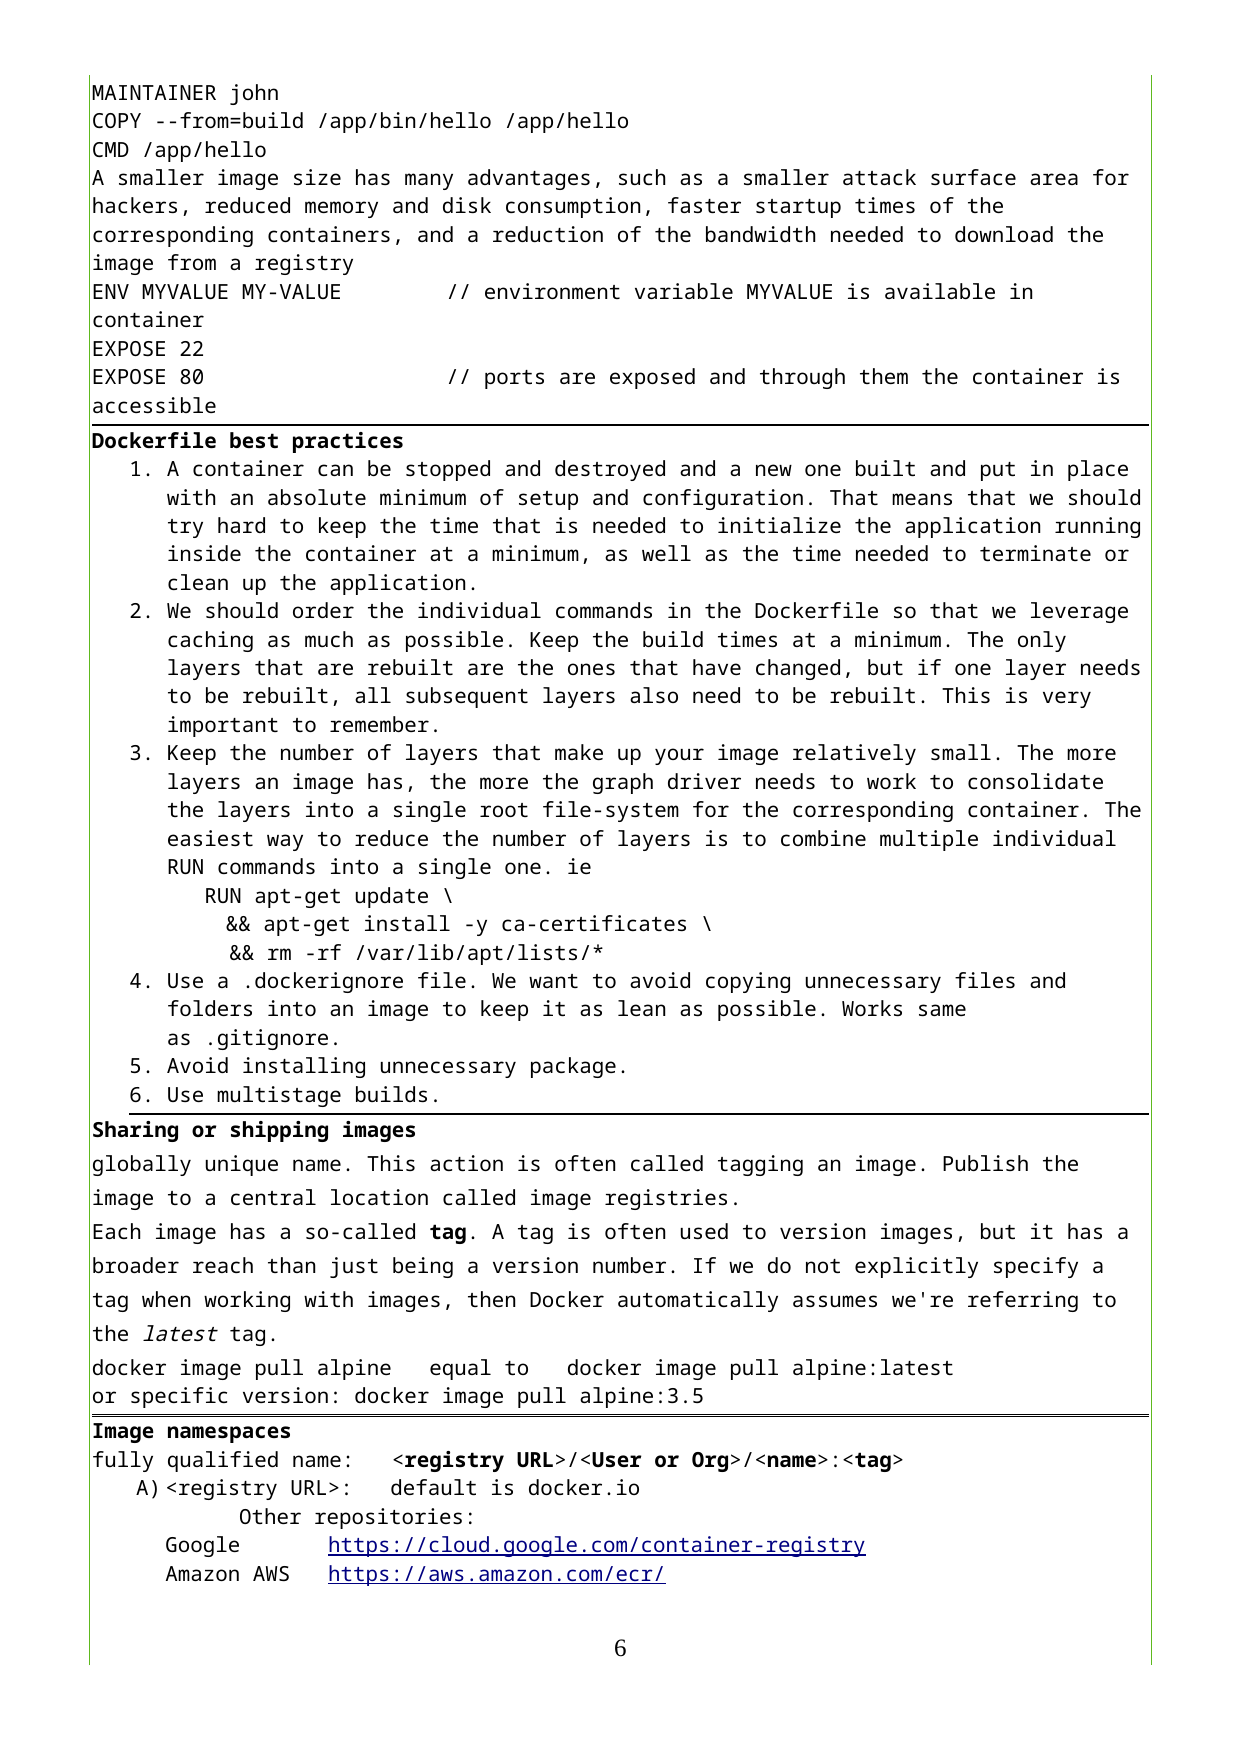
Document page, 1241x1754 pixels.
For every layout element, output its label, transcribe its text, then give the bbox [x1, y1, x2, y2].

text A smaller image size has many advantages, such as a smaller attack surface area for hackers, reduced memory and disk consumption, faster startup times of the corresponding containers, and a reduction of the bandwidth needed to download the image from a registry [92, 163, 1149, 277]
list A container can be stopped and destroyed and a new one built and put in place with an absolute minimum of setup and configuration. That means that we should try hard to keep the time that is needed to initialize the application running inside the container at a minimum, as well as the time needed to terminate or clean up the application. [129, 454, 1149, 596]
list Use multistage builds. [129, 1080, 1149, 1113]
text fully qualified name: <registry URL>/<User or Org>/<name>:<tag> [92, 1445, 1149, 1473]
list Keep the number of layers that make up your image relatively small. The more layers an image has, the more the graph driver needs to work to consolidate the layers into a single root file-system for the corresponding container. The easiest way to reduce the number of layers is to combine multiple individual RUN commands into a single one. ie [129, 738, 1149, 881]
text EXPOSE 80 // ports are exposed and through them the container is accessible [92, 362, 1149, 424]
text EXPOSE 22 [92, 334, 1149, 362]
text Image namespaces [92, 1417, 1149, 1445]
list RUN apt-get update \ [167, 881, 1149, 909]
list Other repositories: [209, 1502, 1149, 1530]
text MAINTAINER john COPY --from=build /app/bin/hello /app/hello CMD /app/hello [92, 78, 1149, 163]
text globally unique name. This action is often called tagging an image. Publish the image to a central location called image registries. [92, 1149, 1149, 1211]
list Avoid installing unnecessary package. [129, 1051, 1149, 1080]
list <registry URL>: default is docker.io [136, 1473, 1149, 1502]
list Google https://cloud.google.com/container-registry [136, 1530, 1149, 1559]
text Each image has a so-called tag. A tag is often used to version images, but it has a broader reach than just being a version number. If we do not explicitly specify a tag when working with images, then Docker automatically assumes we're referring to the latest tag. [92, 1217, 1149, 1348]
text Sharing or shipping images [92, 1115, 1149, 1143]
text Dockerfile best practices [92, 426, 1149, 454]
text or specific version: docker image pull alpine:3.5 [92, 1382, 1149, 1414]
list && rm -rf /var/lib/apt/lists/* [167, 938, 1149, 966]
list && apt-get install -y ca-certificates \ [129, 909, 1149, 938]
list Use a .dockerignore file. We want to avoid copying unnecessary files and folders into an image to keep it as lean as possible. Works same as .gitignore. [129, 966, 1149, 1051]
text ENV MYVALUE MY-VALUE // environment variable MYVALUE is available in container [92, 277, 1149, 334]
text docker image pull alpine equal to docker image pull alpine:latest [92, 1353, 1149, 1382]
list Amazon AWS https://aws.amazon.com/ecr/ [136, 1559, 1149, 1587]
list We should order the individual commands in the Dockerfile so that we leverage caching as much as possible. Keep the build times at a minimum. The only layers that are rebuilt are the ones that have changed, but if one layer needs to be rebuilt, all subsequent layers also need to be rebuilt. This is very important to remember. [129, 596, 1149, 738]
